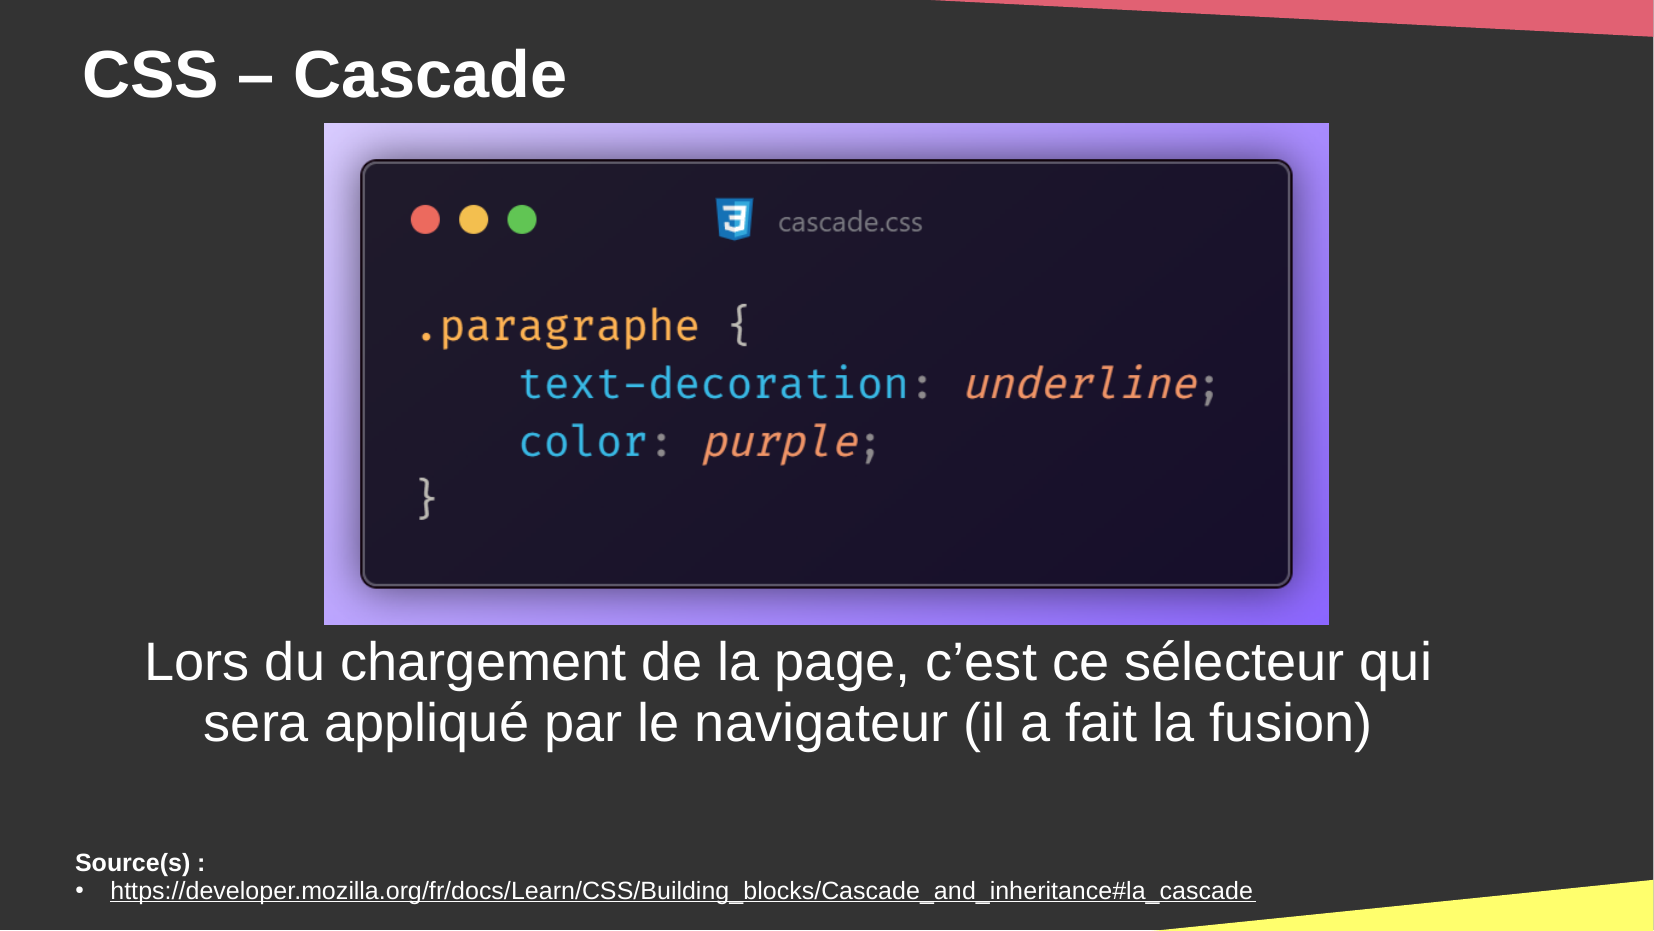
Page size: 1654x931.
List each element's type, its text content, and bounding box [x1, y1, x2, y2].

title Lors du chargement de la page, c’est ce sélecteur qui sera appliqué par le navigateur (il a fait la fusion) [107, 631, 1471, 768]
text_box [1151, 879, 1654, 931]
text_box [930, 0, 1654, 37]
picture [324, 123, 1329, 625]
title CSS – Cascade [82, 37, 1571, 122]
text_box Source(s) : https://developer.mozilla.org/fr/docs/Learn/CSS/Building_blocks/Cascade_and_inheritance#la_cascade [60, 841, 1546, 913]
